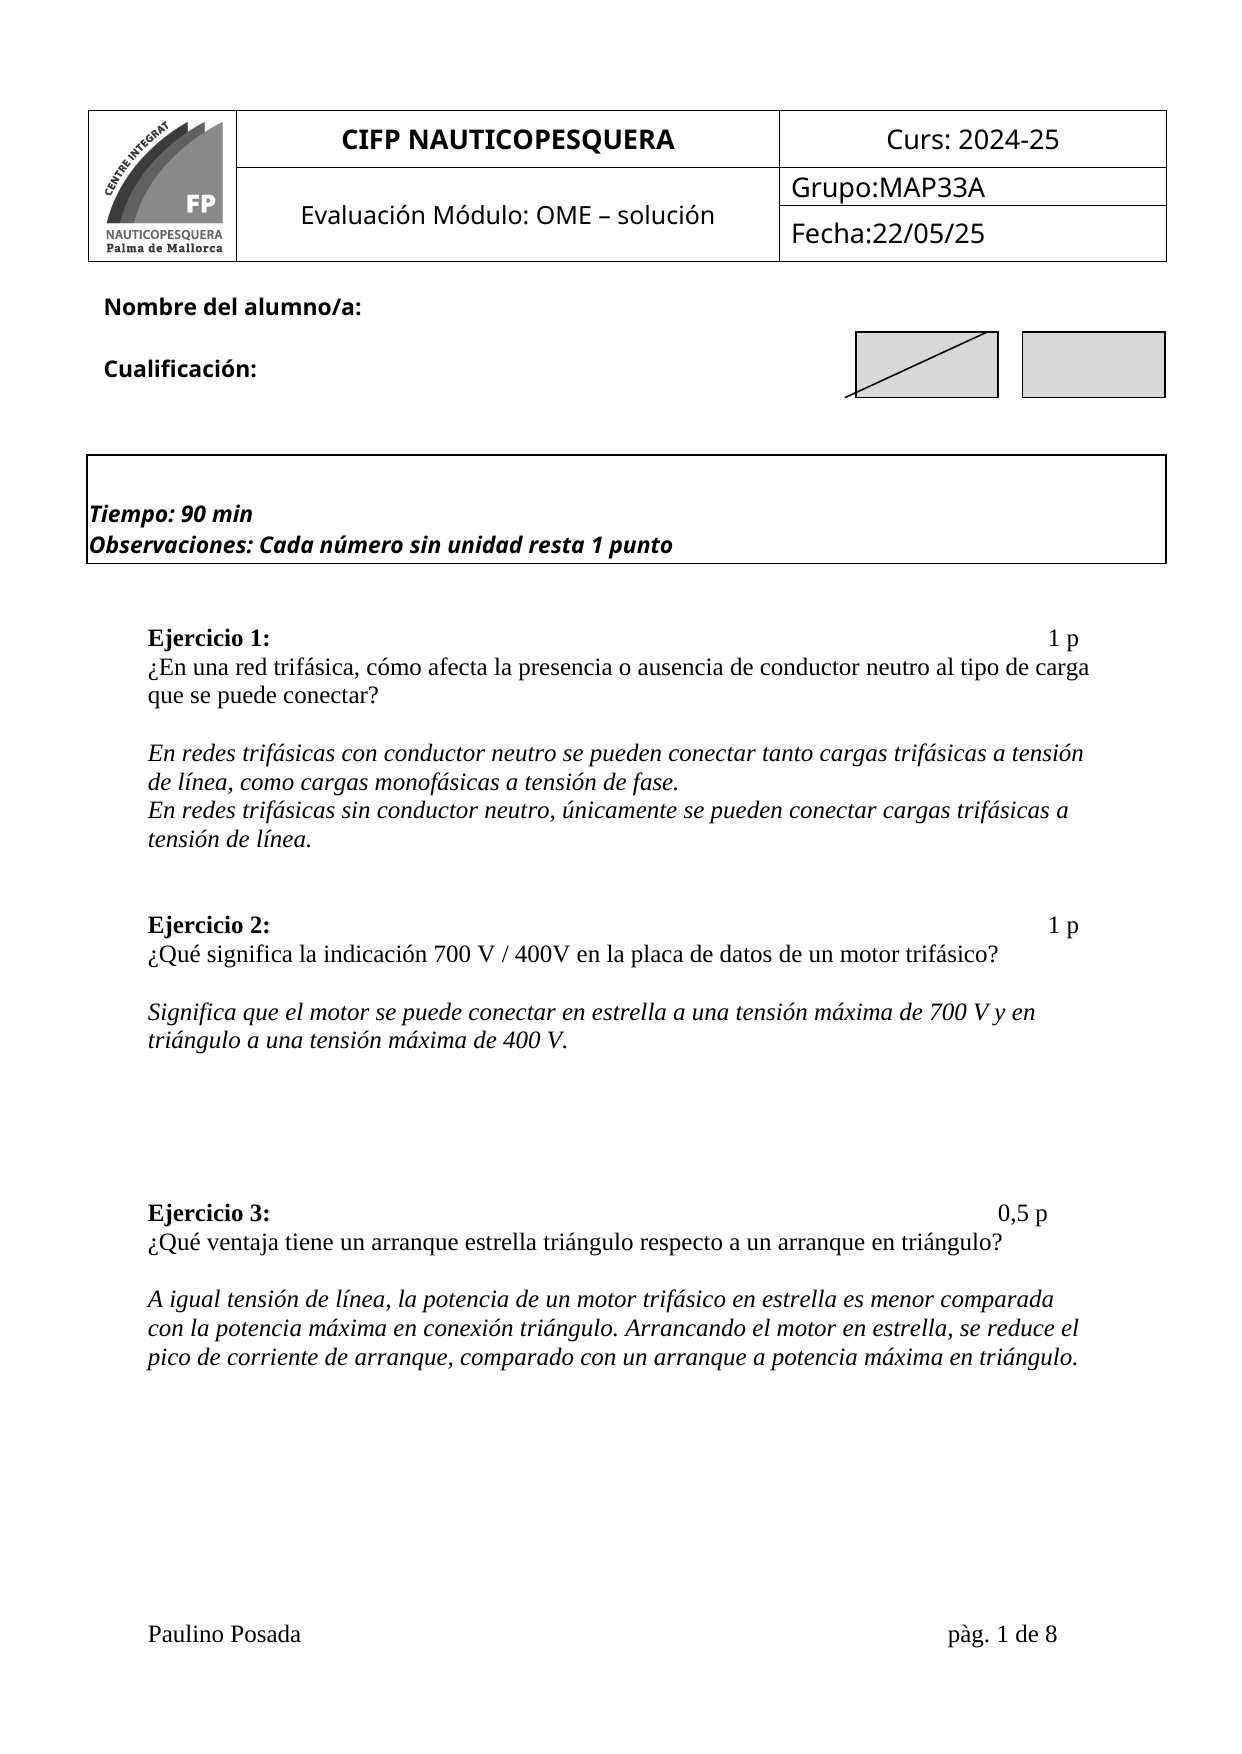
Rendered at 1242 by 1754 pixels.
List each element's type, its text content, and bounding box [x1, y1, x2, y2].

text Tiempo: 90 min [89, 498, 1094, 529]
text Ejercicio 3: 0,5 p [148, 1198, 1094, 1227]
text ¿Qué ventaja tiene un arranque estrella triángulo respecto a un arranque en triángulo? [148, 1227, 1094, 1255]
text ¿Qué significa la indicación 700 V / 400V en la placa de datos de un motor trifásico? [148, 939, 1094, 968]
text Observaciones: Cada número sin unidad resta 1 punto [89, 529, 1094, 560]
text Ejercicio 1: 1 p ¿En una red trifásica, cómo afecta la presencia o ausencia de conductor neutro al tipo de carga que se puede conectar? [148, 623, 1094, 709]
text Ejercicio 2: 1 p [148, 910, 1094, 939]
text Significa que el motor se puede conectar en estrella a una tensión máxima de 700 V y en triángulo a una tensión máxima de 400 V. [148, 997, 1094, 1054]
text En redes trifásicas con conductor neutro se pueden conectar tanto cargas trifásicas a tensión de línea, como cargas monofásicas a tensión de fase. [148, 738, 1094, 795]
text A igual tensión de línea, la potencia de un motor trifásico en estrella es menor comparada con la potencia máxima en conexión triángulo. Arrancando el motor en estrella, se reduce el pico de corriente de arranque, comparado con un arranque a potencia máxima en triángulo. [148, 1284, 1094, 1370]
picture [100, 111, 229, 260]
text Cualificación: [103, 353, 855, 384]
text Nombre del alumno/a: [103, 290, 1094, 322]
text En redes trifásicas sin conductor neutro, únicamente se pueden conectar cargas trifásicas a tensión de línea. [148, 795, 1094, 853]
text [999, 353, 1022, 384]
